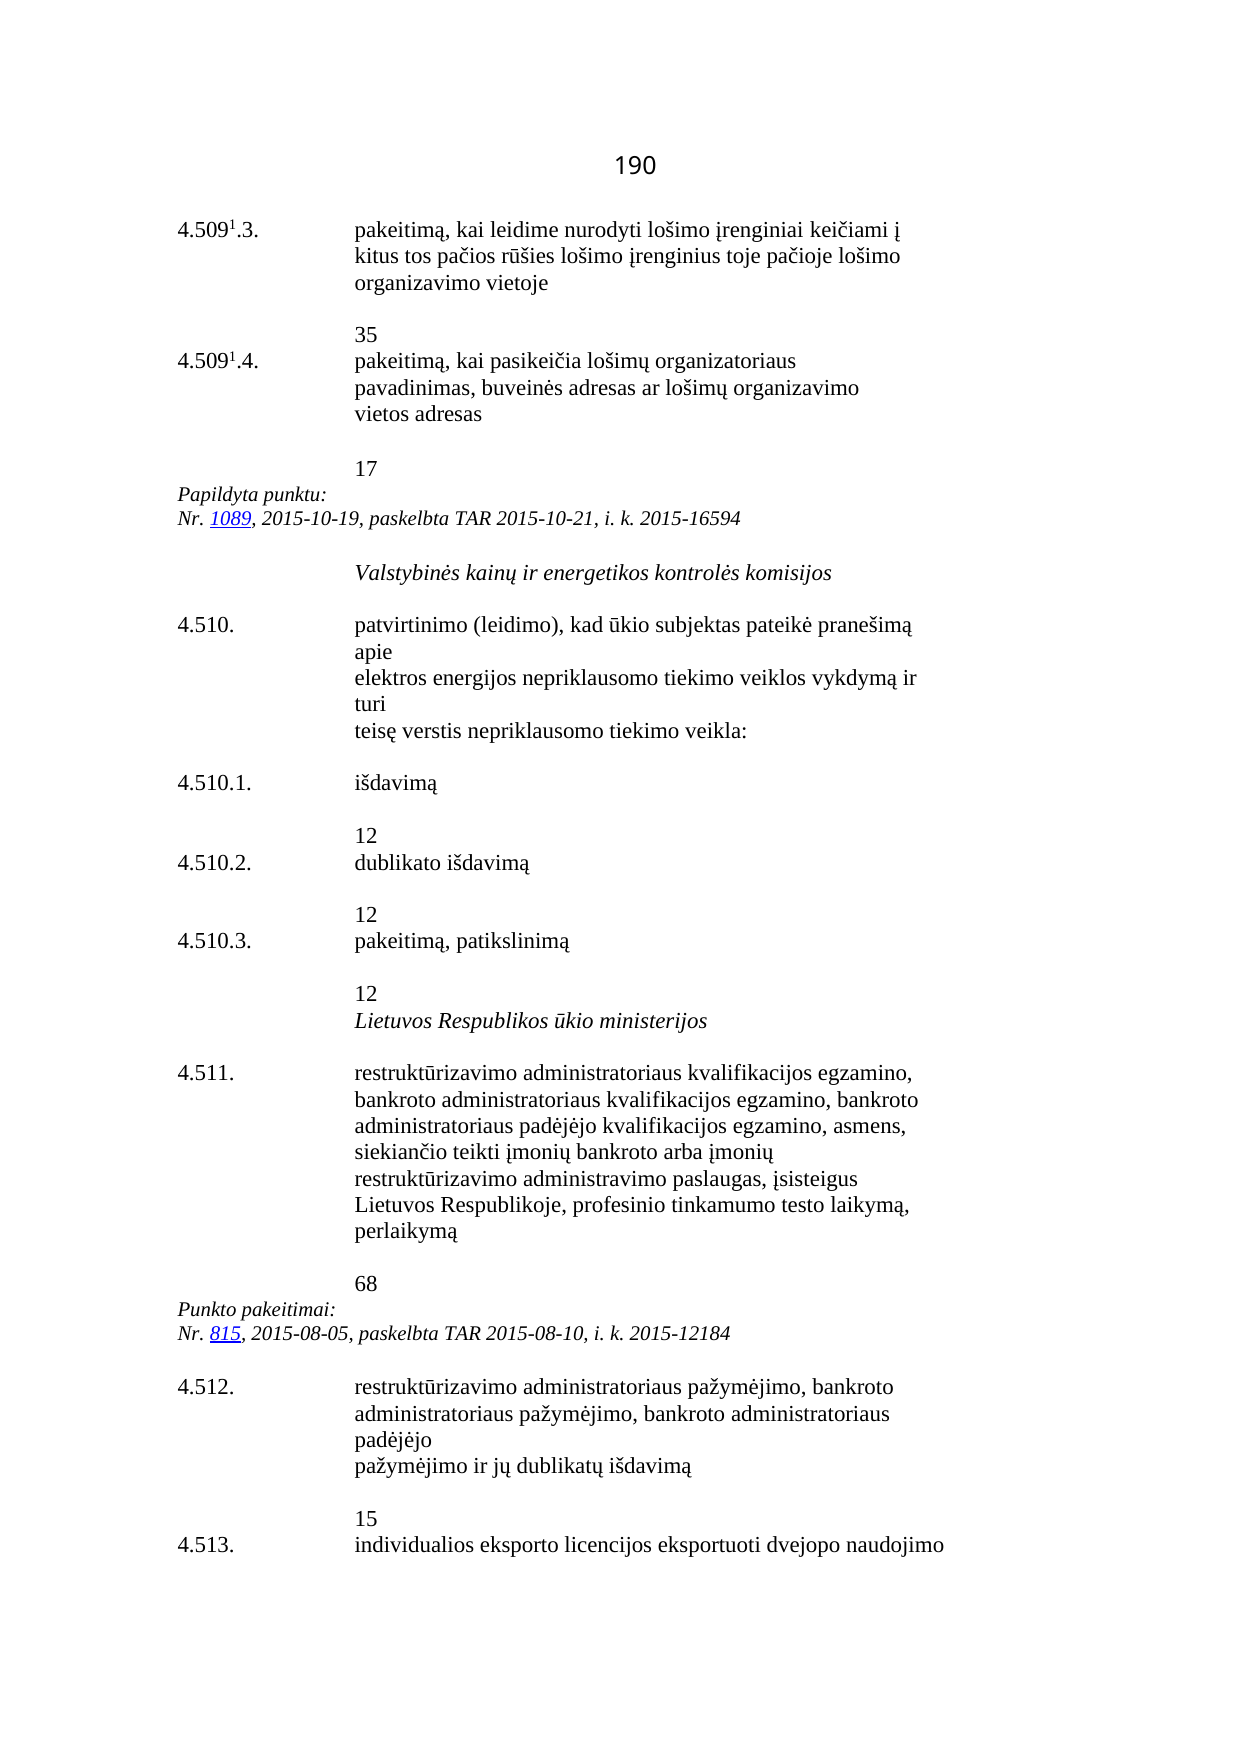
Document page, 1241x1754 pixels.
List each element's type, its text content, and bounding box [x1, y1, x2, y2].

text 4.5091.4. pakeitimą, kai pasikeičia lošimų organizatoriaus pavadinimas, buveinės adresas ar lošimų organizavimo vietos adresas 17 [177, 348, 916, 482]
text 4.511. restruktūrizavimo administratoriaus kvalifikacijos egzamino, [177, 1059, 945, 1086]
text Nr. 815, 2015-08-05, paskelbta TAR 2015-08-10, i. k. 2015-12184 [177, 1321, 1093, 1345]
text teisę verstis nepriklausomo tiekimo veikla: [354, 717, 945, 769]
text bankroto administratoriaus kvalifikacijos egzamino, bankroto [354, 1086, 945, 1112]
text Lietuvos Respublikoje, profesinio tinkamumo testo laikymą, [354, 1191, 945, 1217]
text Nr. 1089, 2015-10-19, paskelbta TAR 2015-10-21, i. k. 2015-16594 [177, 506, 1093, 530]
text administratoriaus pažymėjimo, bankroto administratoriaus padėjėjo [354, 1400, 945, 1452]
text restruktūrizavimo administravimo paslaugas, įsisteigus [354, 1165, 945, 1191]
text siekiančio teikti įmonių bankroto arba įmonių [354, 1138, 945, 1165]
text 4.510.2. dublikato išdavimą 12 [177, 848, 945, 928]
text Valstybinės kainų ir energetikos kontrolės komisijos [354, 559, 945, 611]
text Punkto pakeitimai: [177, 1297, 1093, 1321]
text Lietuvos Respublikos ūkio ministerijos [354, 1007, 945, 1059]
text Papildyta punktu: [177, 482, 1093, 506]
text administratoriaus padėjėjo kvalifikacijos egzamino, asmens, [354, 1112, 945, 1138]
text 4.5091.3. pakeitimą, kai leidime nurodyti lošimo įrenginiai keičiami į kitus tos pačios rūšies lošimo įrenginius toje pačioje lošimo organizavimo vietoje 35 [177, 216, 916, 348]
text 4.513. individualios eksporto licencijos eksportuoti dvejopo naudojimo [177, 1532, 945, 1558]
text 4.510.1. išdavimą 12 [177, 769, 945, 848]
text perlaikymą 68 [354, 1217, 945, 1297]
text 4.510.3. pakeitimą, patikslinimą 12 [177, 928, 945, 1007]
text 4.512. restruktūrizavimo administratoriaus pažymėjimo, bankroto [177, 1373, 945, 1400]
text 4.510. patvirtinimo (leidimo), kad ūkio subjektas pateikė pranešimą apie [177, 611, 945, 664]
text elektros energijos nepriklausomo tiekimo veiklos vykdymą ir turi [354, 664, 945, 717]
text pažymėjimo ir jų dublikatų išdavimą 15 [354, 1452, 945, 1532]
